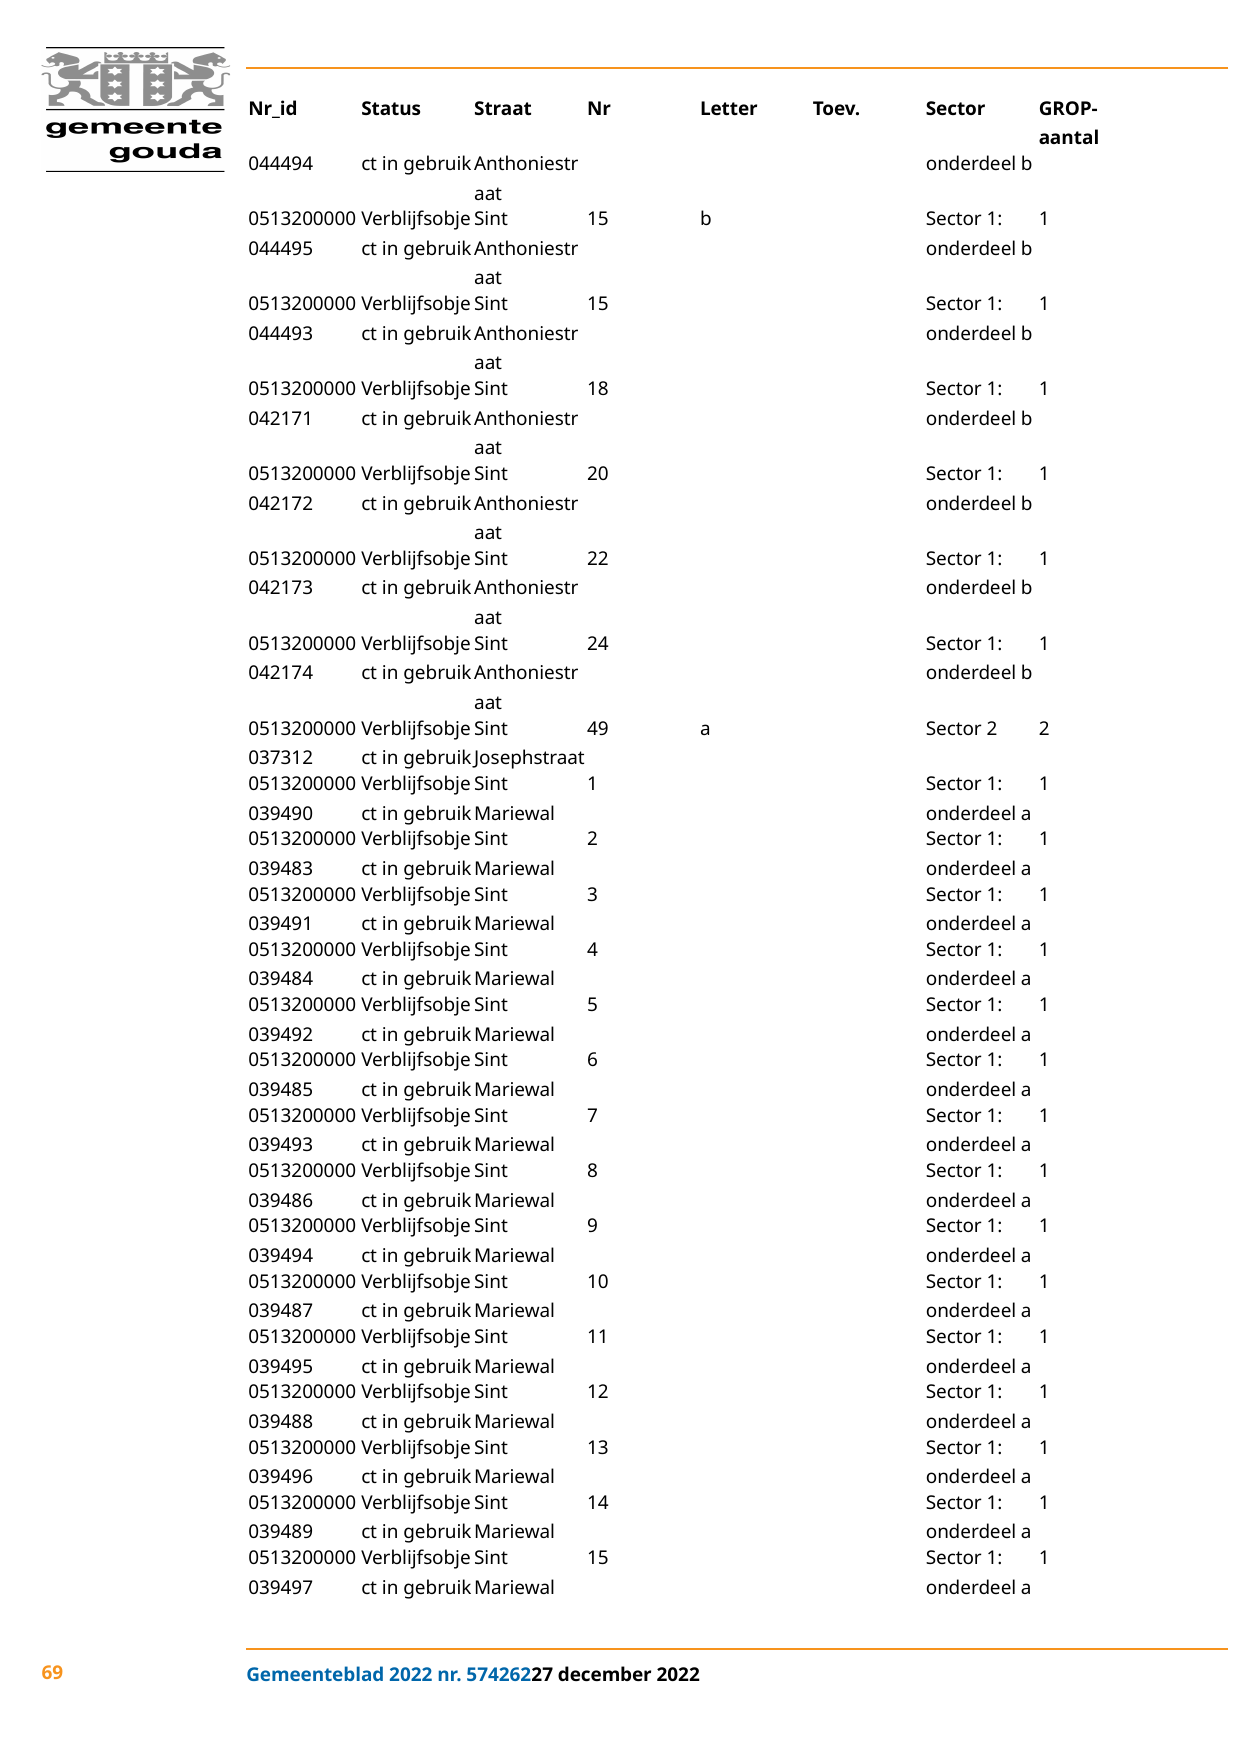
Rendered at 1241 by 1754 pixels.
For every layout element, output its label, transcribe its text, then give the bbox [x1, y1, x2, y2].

table_cell 1 [1039, 936, 1152, 991]
table_cell [813, 991, 926, 1047]
table_cell [700, 1379, 813, 1434]
table_cell 0513200000044493 [248, 290, 361, 375]
table_cell [700, 1489, 813, 1544]
table_cell 0513200000039494 [248, 1213, 361, 1268]
table_cell [700, 991, 813, 1047]
table_cell [700, 1323, 813, 1378]
table_cell [813, 1489, 926, 1544]
table_cell Verblijfsobject in gebruik [361, 936, 474, 991]
table_cell [813, 630, 926, 715]
table_cell [813, 1047, 926, 1102]
table_cell Verblijfsobject in gebruik [361, 1489, 474, 1544]
table_cell [700, 1157, 813, 1213]
table_cell 13 [587, 1434, 700, 1489]
table_cell [813, 545, 926, 630]
table_cell Verblijfsobject in gebruik [361, 825, 474, 881]
table_cell [813, 150, 926, 205]
table_cell Sector 1: onderdeel b [926, 205, 1038, 290]
table_cell 0513200000039488 [248, 1379, 361, 1434]
table_cell [700, 150, 813, 205]
table_cell [813, 1323, 926, 1378]
table_cell Verblijfsobject in gebruik [361, 1323, 474, 1378]
table_cell 0513200000042173 [248, 545, 361, 630]
table_cell Verblijfsobject in gebruik [361, 1213, 474, 1268]
table_cell 0513200000039493 [248, 1102, 361, 1157]
table_cell Verblijfsobject in gebruik [361, 991, 474, 1047]
table_cell Verblijfsobject in gebruik [361, 715, 474, 770]
table_cell Sector 1: onderdeel a [926, 1434, 1038, 1489]
table_cell [587, 150, 700, 205]
table_cell Sector 2 [926, 715, 1038, 770]
table_cell [813, 1213, 926, 1268]
table_cell [813, 290, 926, 375]
table_cell Verblijfsobject in gebruik [361, 290, 474, 375]
table_cell Sector 1: onderdeel a [926, 936, 1038, 991]
table_cell Sint Anthoniestraat [474, 205, 587, 290]
table_cell Sint Mariewal [474, 881, 587, 936]
table_cell [700, 630, 813, 715]
table_cell 1 [1039, 1047, 1152, 1102]
table_cell Sector 1: onderdeel a [926, 1545, 1038, 1600]
table_cell [813, 375, 926, 460]
table_header Status [361, 95, 474, 150]
table_cell Sint Mariewal [474, 1545, 587, 1600]
table_cell 1 [1039, 1434, 1152, 1489]
table_cell Verblijfsobject in gebruik [361, 1379, 474, 1434]
table_cell Sint Mariewal [474, 770, 587, 825]
table_cell [700, 936, 813, 991]
table_header Nr_id [248, 95, 361, 150]
table_cell [813, 825, 926, 881]
table_cell 1 [1039, 375, 1152, 460]
table_cell Sint Mariewal [474, 991, 587, 1047]
table_cell [1039, 150, 1152, 205]
table_cell Sector 1: onderdeel a [926, 1213, 1038, 1268]
table_cell 1 [1039, 545, 1152, 630]
table_cell 044494 [248, 150, 361, 205]
table_cell [813, 1268, 926, 1323]
table_cell 1 [1039, 770, 1152, 825]
table_cell 15 [587, 205, 700, 290]
table_cell Verblijfsobject in gebruik [361, 205, 474, 290]
table_header Toev. [813, 95, 926, 150]
table_cell 11 [587, 1323, 700, 1378]
table_cell [700, 1545, 813, 1600]
table_cell 0513200000037312 [248, 715, 361, 770]
table_cell 1 [1039, 205, 1152, 290]
table_cell 1 [1039, 1102, 1152, 1157]
table_cell 2 [587, 825, 700, 881]
table_cell Verblijfsobject in gebruik [361, 881, 474, 936]
table_cell Sector 1: onderdeel b [926, 375, 1038, 460]
table_cell Sint Mariewal [474, 1434, 587, 1489]
table_cell [813, 770, 926, 825]
table_cell 1 [587, 770, 700, 825]
table_cell [813, 460, 926, 545]
table_cell 1 [1039, 630, 1152, 715]
table_cell Sector 1: onderdeel a [926, 991, 1038, 1047]
table_cell Sint Mariewal [474, 1323, 587, 1378]
table_cell 4 [587, 936, 700, 991]
table_cell Verblijfsobject in gebruik [361, 1434, 474, 1489]
table_cell 1 [1039, 1323, 1152, 1378]
table_cell onderdeel b [926, 150, 1038, 205]
table_cell 0513200000044495 [248, 205, 361, 290]
table_cell 0513200000039487 [248, 1268, 361, 1323]
table_cell 0513200000039497 [248, 1545, 361, 1600]
table_cell 0513200000039492 [248, 991, 361, 1047]
table_cell Sint Mariewal [474, 1213, 587, 1268]
table_cell 20 [587, 460, 700, 545]
table_cell [700, 375, 813, 460]
table_cell Sint Mariewal [474, 1489, 587, 1544]
table_cell 0513200000039483 [248, 825, 361, 881]
table_cell 0513200000042171 [248, 375, 361, 460]
table_cell 14 [587, 1489, 700, 1544]
table_cell Verblijfsobject in gebruik [361, 1102, 474, 1157]
table_cell Verblijfsobject in gebruik [361, 1047, 474, 1102]
table_cell [700, 1434, 813, 1489]
table_cell 12 [587, 1379, 700, 1434]
table_cell b [700, 205, 813, 290]
table_cell Verblijfsobject in gebruik [361, 1157, 474, 1213]
table_cell 18 [587, 375, 700, 460]
table_cell Sint Mariewal [474, 825, 587, 881]
table_cell Sint Anthoniestraat [474, 375, 587, 460]
table_cell Sint Mariewal [474, 1268, 587, 1323]
table_cell Sector 1: onderdeel a [926, 881, 1038, 936]
table_cell 2 [1039, 715, 1152, 770]
table_cell 0513200000039495 [248, 1323, 361, 1378]
table_cell Verblijfsobject in gebruik [361, 375, 474, 460]
table_cell [813, 936, 926, 991]
table_cell Sector 1: onderdeel a [926, 1489, 1038, 1544]
table_cell Sector 1: onderdeel a [926, 1268, 1038, 1323]
table_cell 0513200000039489 [248, 1489, 361, 1544]
table_cell 15 [587, 1545, 700, 1600]
table_cell [813, 1434, 926, 1489]
table_cell 1 [1039, 825, 1152, 881]
table_cell Verblijfsobject in gebruik [361, 630, 474, 715]
table_cell 6 [587, 1047, 700, 1102]
table_header Letter [700, 95, 813, 150]
table_cell [700, 1047, 813, 1102]
table_cell 1 [1039, 1213, 1152, 1268]
table_cell Verblijfsobject in gebruik [361, 545, 474, 630]
table_cell 0513200000039496 [248, 1434, 361, 1489]
table_cell [813, 1102, 926, 1157]
table_cell Sint Mariewal [474, 1157, 587, 1213]
table_cell 15 [587, 290, 700, 375]
table_cell Sint Anthoniestraat [474, 290, 587, 375]
table_cell Sector 1: onderdeel a [926, 1047, 1038, 1102]
table_cell [700, 545, 813, 630]
table_cell [813, 881, 926, 936]
table_header Straat [474, 95, 587, 150]
table_header Sector [926, 95, 1038, 150]
table_cell 1 [1039, 1545, 1152, 1600]
table_cell [700, 770, 813, 825]
table_cell 0513200000039485 [248, 1047, 361, 1102]
table_cell [700, 881, 813, 936]
table_cell Sector 1: onderdeel a [926, 825, 1038, 881]
table_cell 24 [587, 630, 700, 715]
table_cell 1 [1039, 1489, 1152, 1544]
table_cell [700, 290, 813, 375]
table_cell Sint Josephstraat [474, 715, 587, 770]
table_cell Sector 1: onderdeel a [926, 1102, 1038, 1157]
table_cell Sector 1: onderdeel a [926, 1157, 1038, 1213]
table_cell 22 [587, 545, 700, 630]
table_cell Anthoniestraat [474, 150, 587, 205]
table_cell Sint Mariewal [474, 1102, 587, 1157]
picture [41, 47, 231, 172]
table_cell Sector 1: onderdeel a [926, 1379, 1038, 1434]
table_cell 0513200000039490 [248, 770, 361, 825]
table_cell Sint Anthoniestraat [474, 545, 587, 630]
table_cell Sector 1: onderdeel a [926, 1323, 1038, 1378]
table_cell 1 [1039, 1268, 1152, 1323]
table_cell 9 [587, 1213, 700, 1268]
table_cell [813, 1379, 926, 1434]
table_cell 7 [587, 1102, 700, 1157]
table_cell Sector 1: onderdeel b [926, 545, 1038, 630]
table_cell Verblijfsobject in gebruik [361, 1545, 474, 1600]
table_cell 1 [1039, 290, 1152, 375]
table_cell [700, 460, 813, 545]
table_cell Sector 1: onderdeel a [926, 770, 1038, 825]
table_cell Sector 1: onderdeel b [926, 290, 1038, 375]
table_cell Sint Mariewal [474, 1379, 587, 1434]
table_cell Sint Mariewal [474, 936, 587, 991]
table_cell 0513200000039486 [248, 1157, 361, 1213]
table_cell 10 [587, 1268, 700, 1323]
table_cell Sector 1: onderdeel b [926, 460, 1038, 545]
table_cell 1 [1039, 991, 1152, 1047]
table_cell 5 [587, 991, 700, 1047]
table_cell Verblijfsobject in gebruik [361, 1268, 474, 1323]
table_cell [813, 1157, 926, 1213]
table_cell 0513200000039484 [248, 936, 361, 991]
table_cell 0513200000042174 [248, 630, 361, 715]
table_cell Sint Mariewal [474, 1047, 587, 1102]
table_cell 0513200000042172 [248, 460, 361, 545]
table_cell [813, 205, 926, 290]
table_cell a [700, 715, 813, 770]
table_cell [813, 1545, 926, 1600]
table_header Nr [587, 95, 700, 150]
table_cell 1 [1039, 1157, 1152, 1213]
table_cell 3 [587, 881, 700, 936]
table_header GROP-aantal [1039, 95, 1152, 150]
table_cell Verblijfsobject in gebruik [361, 770, 474, 825]
table_cell 1 [1039, 1379, 1152, 1434]
table_cell 1 [1039, 881, 1152, 936]
table_cell 49 [587, 715, 700, 770]
table_cell [813, 715, 926, 770]
table_cell ct in gebruik [361, 150, 474, 205]
table_cell [700, 1102, 813, 1157]
table_cell 1 [1039, 460, 1152, 545]
table_cell Verblijfsobject in gebruik [361, 460, 474, 545]
table_cell Sint Anthoniestraat [474, 630, 587, 715]
table_cell Sector 1: onderdeel b [926, 630, 1038, 715]
table_cell [700, 825, 813, 881]
table_cell Sint Anthoniestraat [474, 460, 587, 545]
table_cell 8 [587, 1157, 700, 1213]
table_cell 0513200000039491 [248, 881, 361, 936]
table_cell [700, 1268, 813, 1323]
table_cell [700, 1213, 813, 1268]
